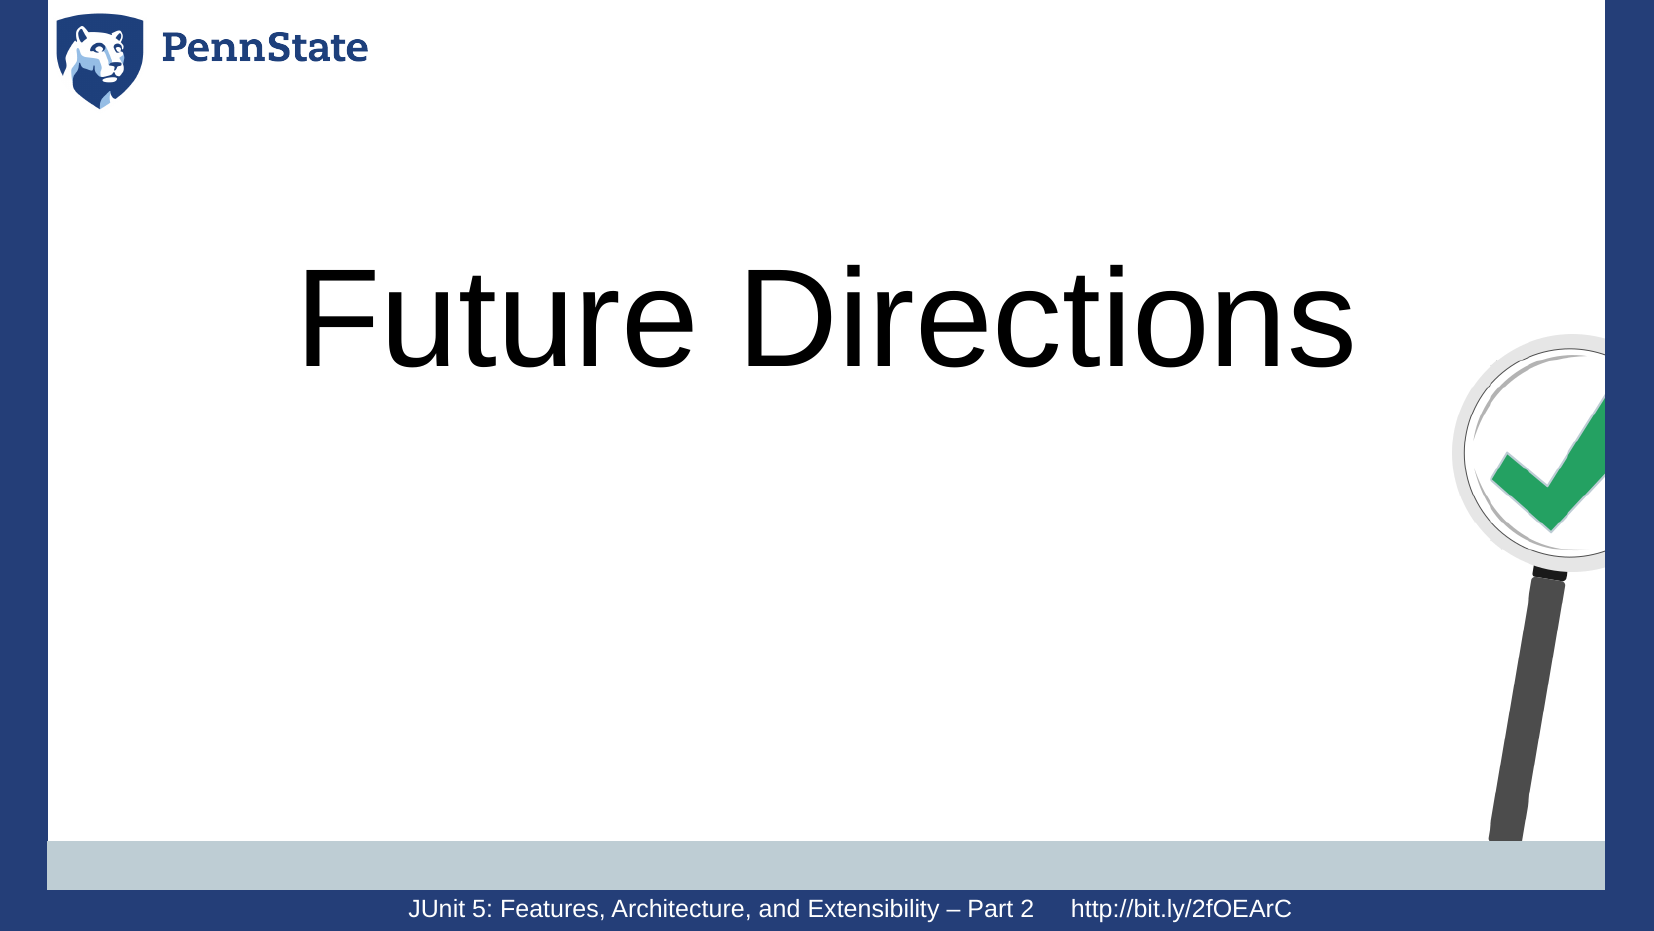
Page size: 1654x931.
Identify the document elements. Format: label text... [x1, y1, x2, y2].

list Future Directions [261, 240, 1393, 436]
picture [1452, 334, 1605, 841]
picture [48, 0, 411, 152]
